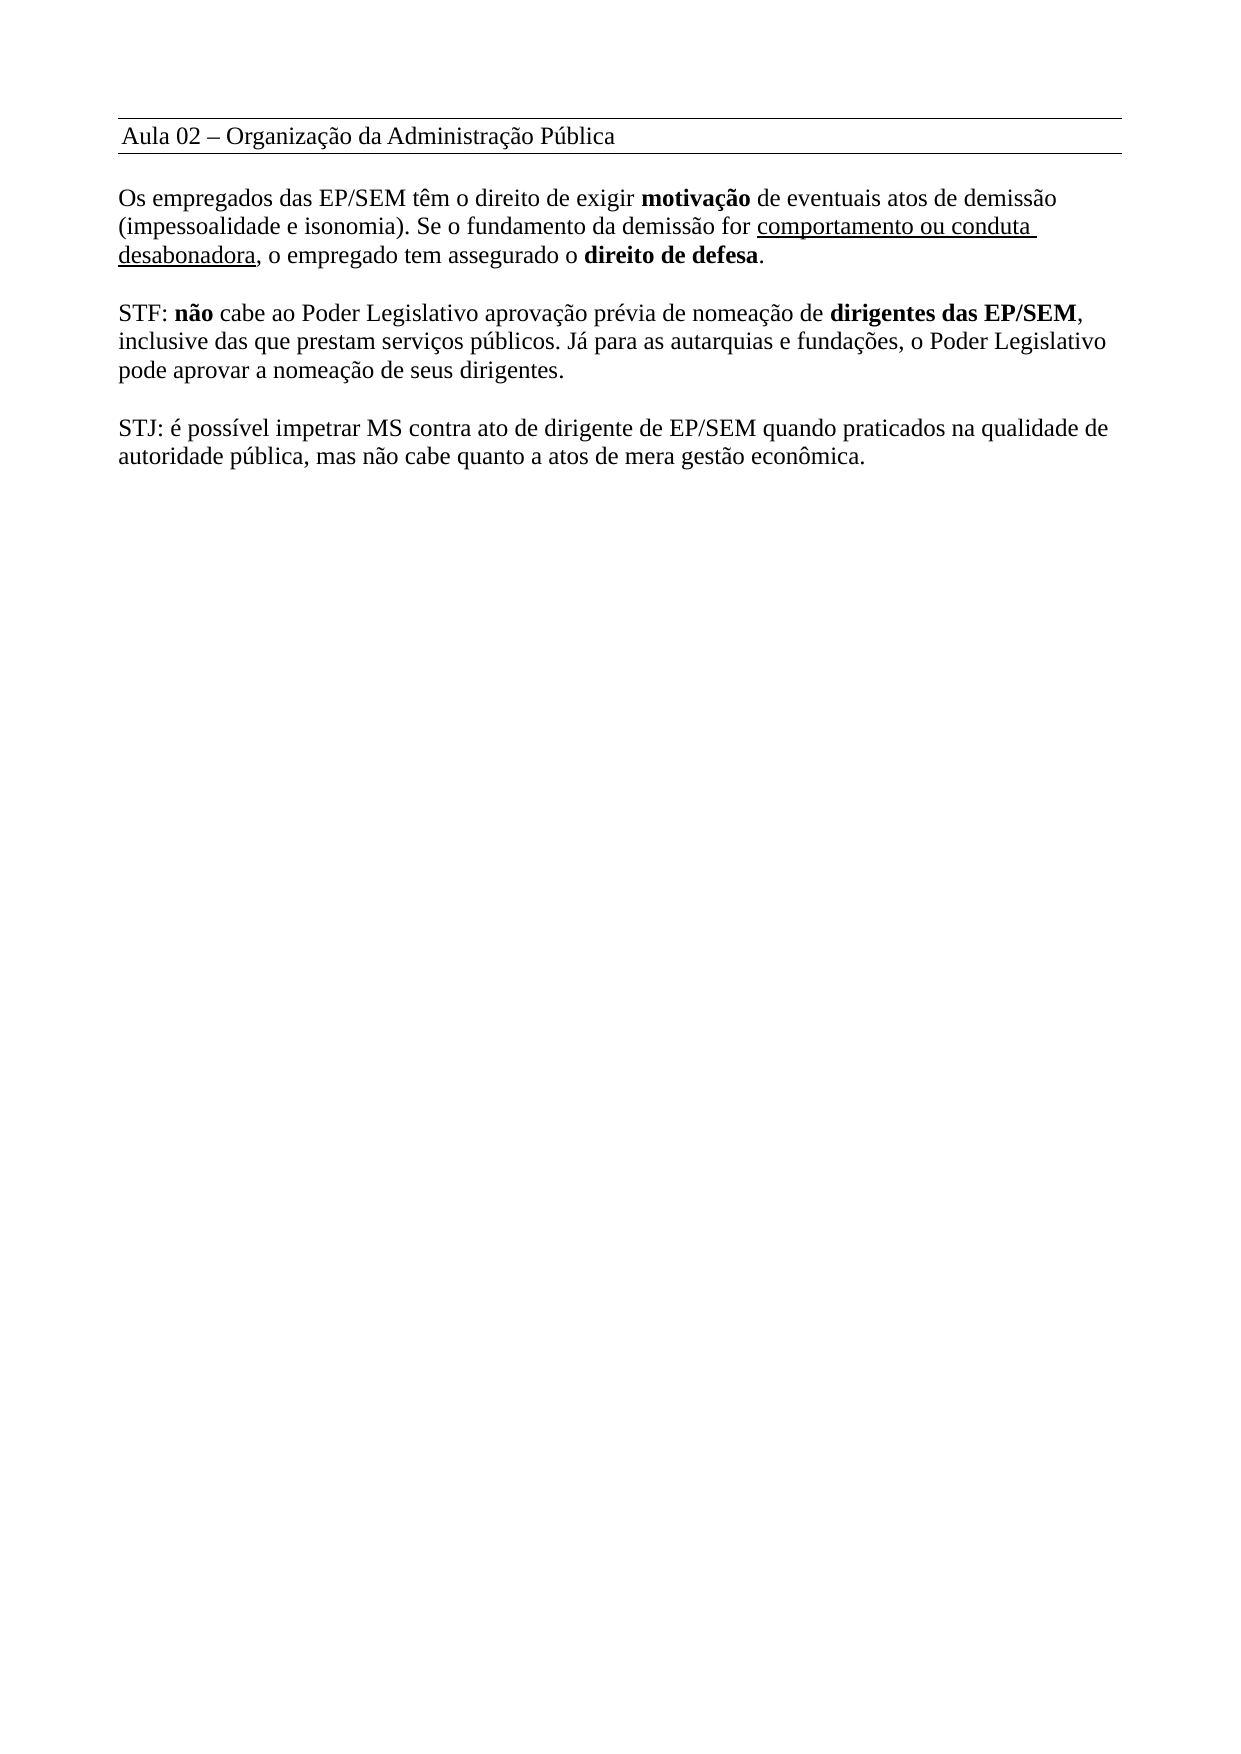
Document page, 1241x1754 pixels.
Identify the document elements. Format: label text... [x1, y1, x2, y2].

text Os empregados das EP/SEM têm o direito de exigir motivação de eventuais atos de demissão (impessoalidade e isonomia). Se o fundamento da demissão for comportamento ou conduta desabonadora, o empregado tem assegurado o direito de defesa. [118, 183, 1122, 269]
text STF: não cabe ao Poder Legislativo aprovação prévia de nomeação de dirigentes das EP/SEM, inclusive das que prestam serviços públicos. Já para as autarquias e fundações, o Poder Legislativo pode aprovar a nomeação de seus dirigentes. [118, 298, 1122, 384]
text STJ: é possível impetrar MS contra ato de dirigente de EP/SEM quando praticados na qualidade de autoridade pública, mas não cabe quanto a atos de mera gestão econômica. [118, 413, 1122, 470]
